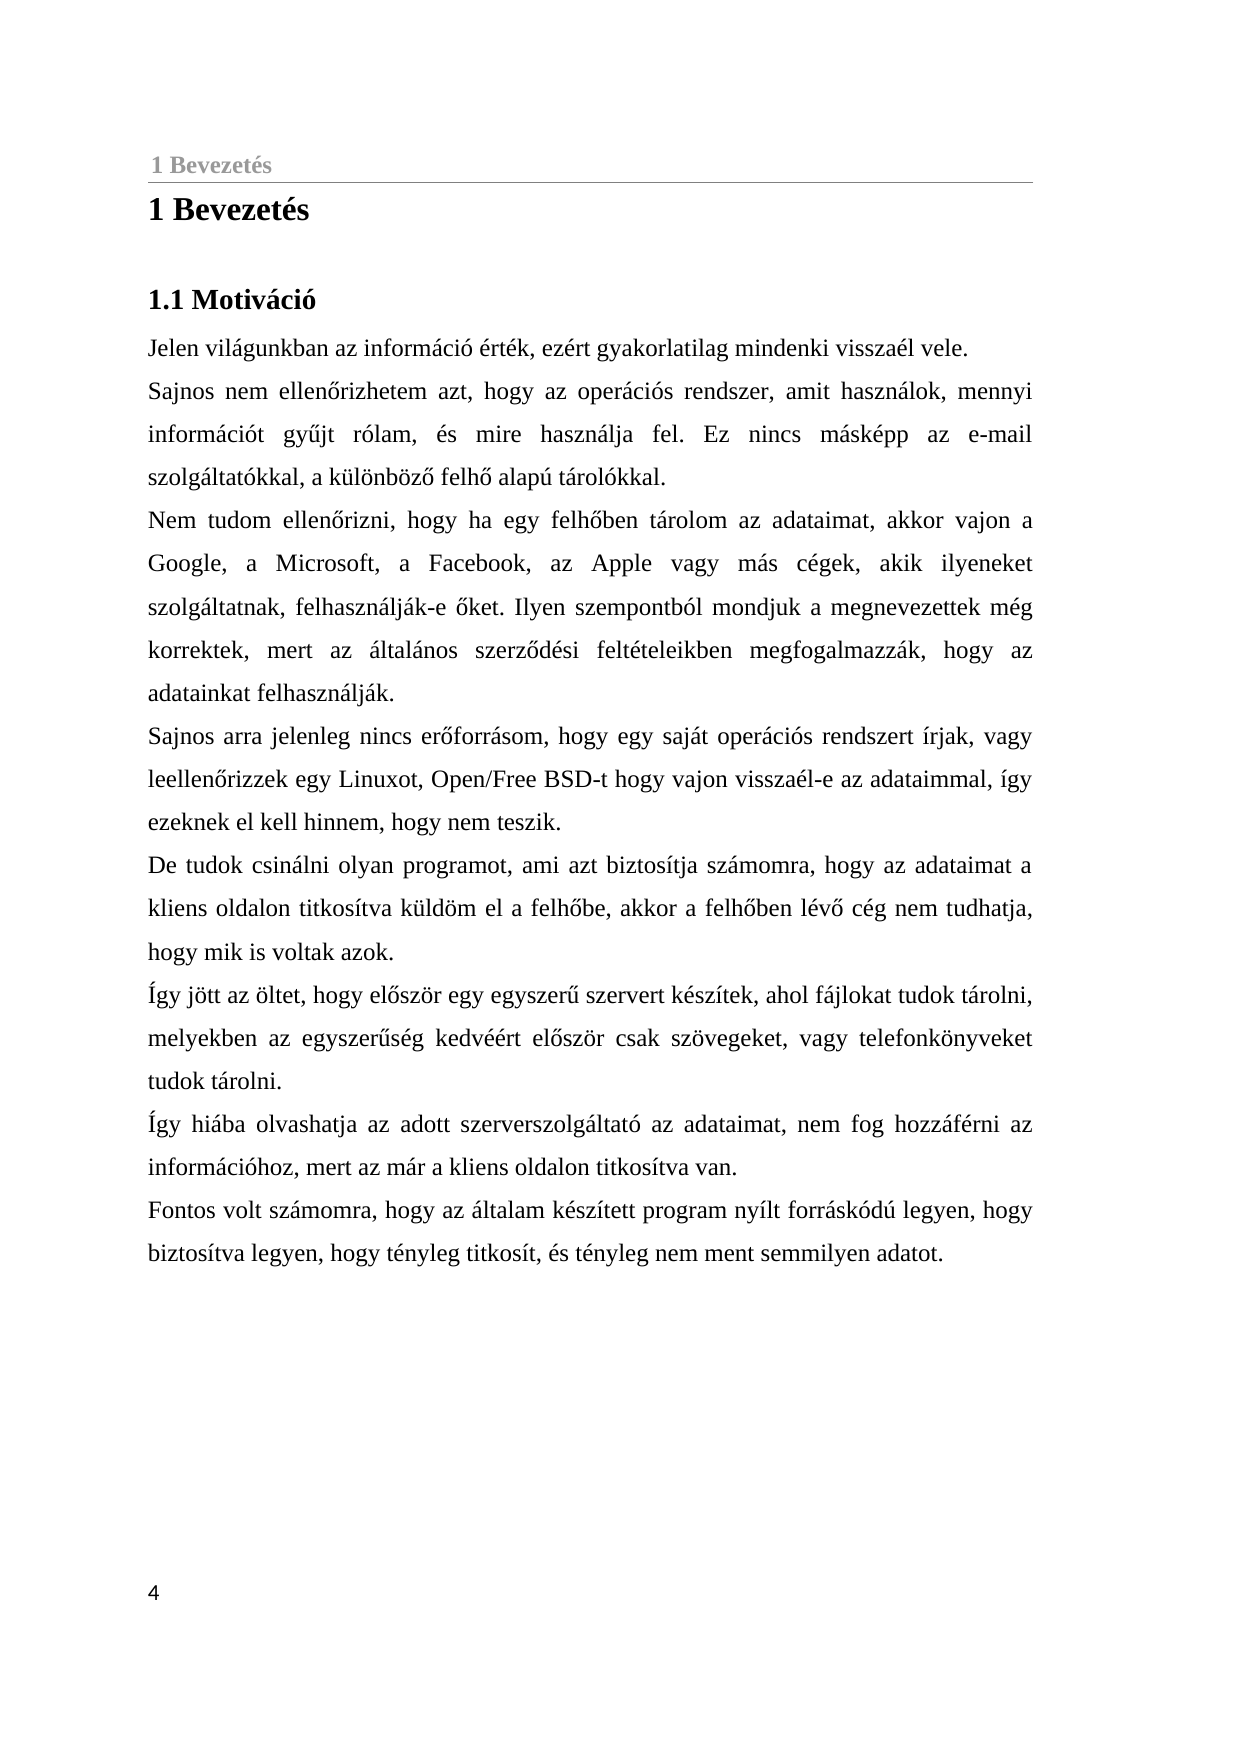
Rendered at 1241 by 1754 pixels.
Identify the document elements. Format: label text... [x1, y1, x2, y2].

text De tudok csinálni olyan programot, ami azt biztosítja számomra, hogy az adataimat a kliens oldalon titkosítva küldöm el a felhőbe, akkor a felhőben lévő cég nem tudhatja, hogy mik is voltak azok. [148, 850, 1033, 965]
text Jelen világunkban az információ érték, ezért gyakorlatilag mindenki visszaél vele. [148, 333, 1033, 362]
text Sajnos nem ellenőrizhetem azt, hogy az operációs rendszer, amit használok, mennyi információt gyűjt rólam, és mire használja fel. Ez nincs másképp az e-mail szolgáltatókkal, a különböző felhő alapú tárolókkal. [148, 376, 1033, 491]
subtitle Bevezetés [148, 189, 1033, 228]
text Így hiába olvashatja az adott szerverszolgáltató az adataimat, nem fog hozzáférni az információhoz, mert az már a kliens oldalon titkosítva van. [148, 1109, 1033, 1181]
text Nem tudom ellenőrizni, hogy ha egy felhőben tárolom az adataimat, akkor vajon a Google, a Microsoft, a Facebook, az Apple vagy más cégek, akik ilyeneket szolgáltatnak, felhasználják-e őket. Ilyen szempontból mondjuk a megnevezettek még korrektek, mert az általános szerződési feltételeikben megfogalmazzák, hogy az adatainkat felhasználják. [148, 505, 1033, 707]
text Sajnos arra jelenleg nincs erőforrásom, hogy egy saját operációs rendszert írjak, vagy leellenőrizzek egy Linuxot, Open/Free BSD-t hogy vajon visszaél-e az adataimmal, így ezeknek el kell hinnem, hogy nem teszik. [148, 721, 1033, 836]
text Fontos volt számomra, hogy az általam készített program nyílt forráskódú legyen, hogy biztosítva legyen, hogy tényleg titkosít, és tényleg nem ment semmilyen adatot. [148, 1195, 1033, 1267]
text Így jött az öltet, hogy először egy egyszerű szervert készítek, ahol fájlokat tudok tárolni, melyekben az egyszerűség kedvéért először csak szövegeket, vagy telefonkönyveket tudok tárolni. [148, 980, 1033, 1095]
subtitle Motiváció [148, 282, 1033, 316]
